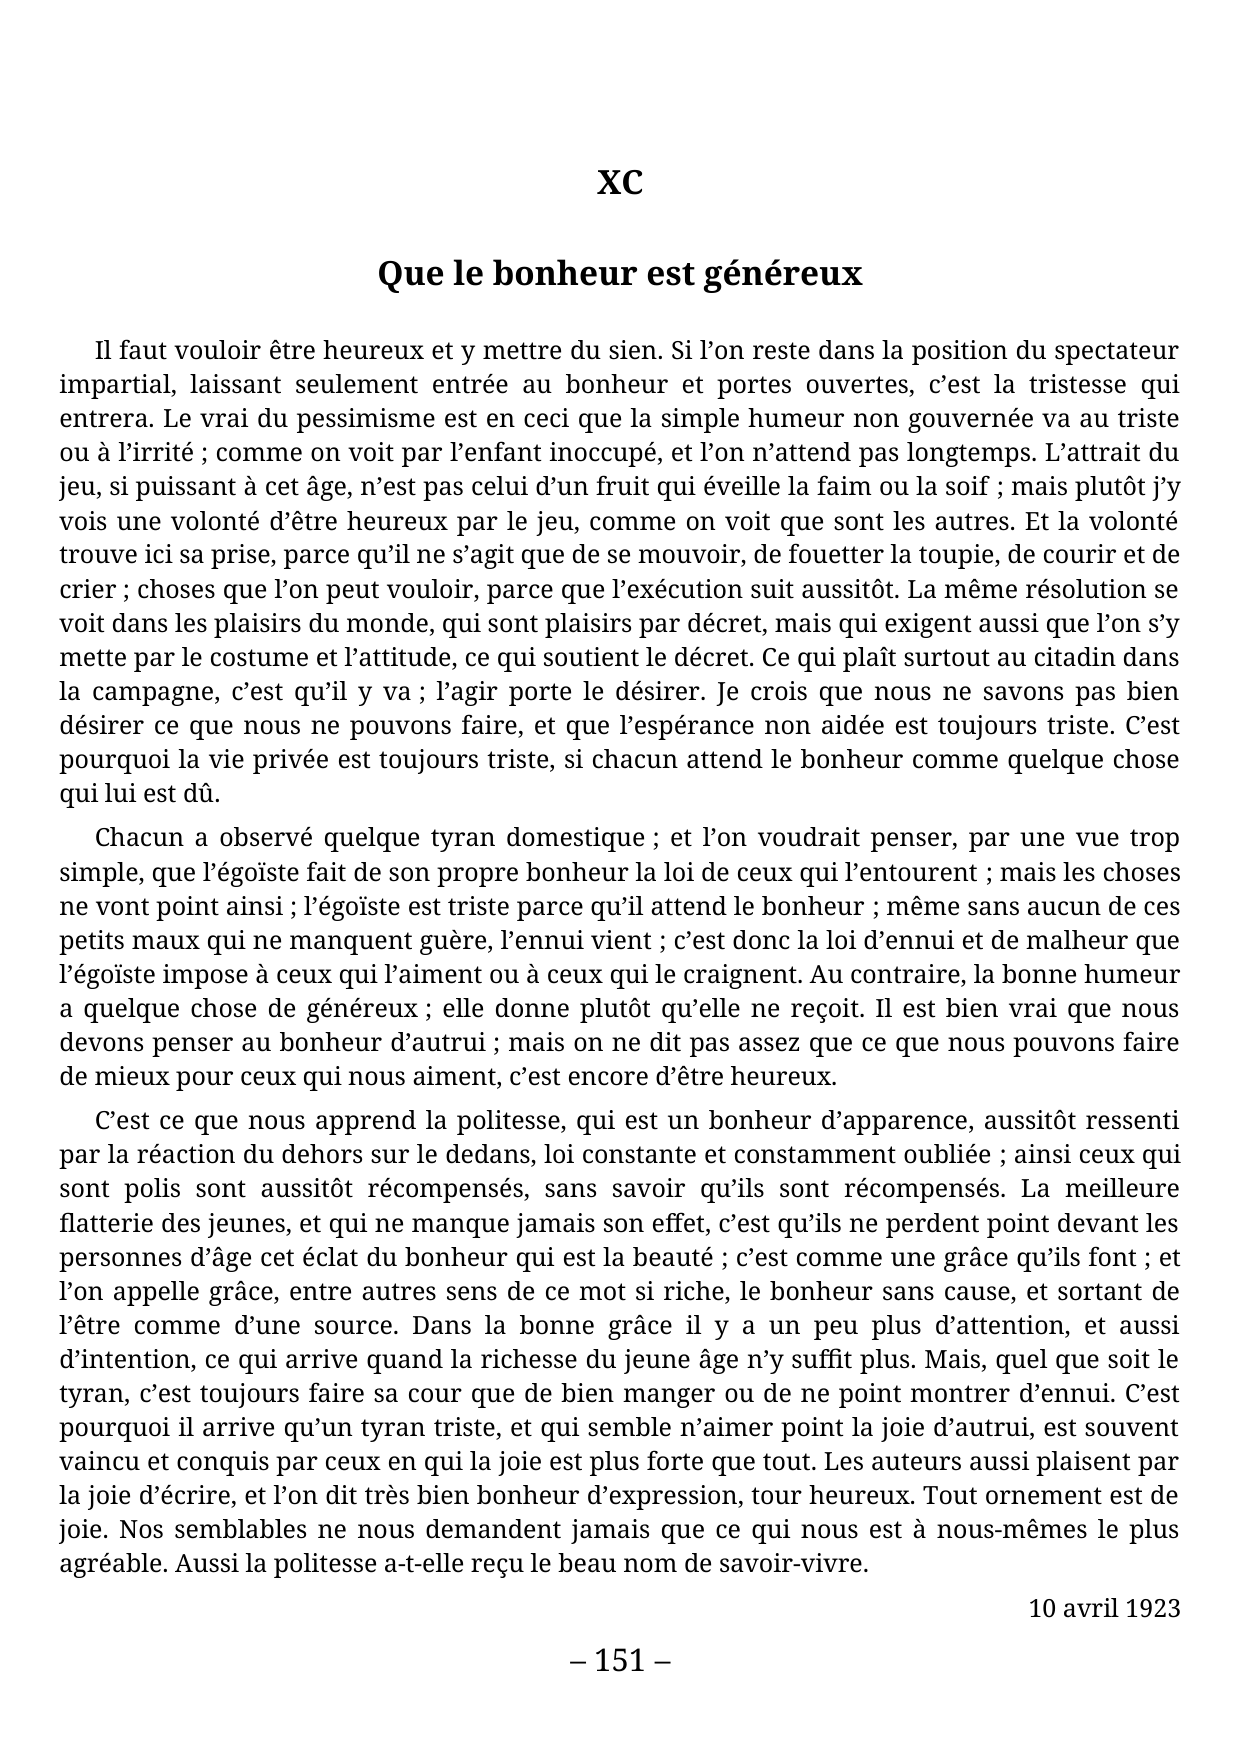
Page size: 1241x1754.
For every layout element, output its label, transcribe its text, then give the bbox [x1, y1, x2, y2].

text C’est ce que nous apprend la politesse, qui est un bonheur d’apparence, aussitôt ressenti par la réaction du dehors sur le dedans, loi constante et constamment oubliée ; ainsi ceux qui sont polis sont aussitôt récompensés, sans savoir qu’ils sont récompensés. La meilleure flatterie des jeunes, et qui ne manque jamais son effet, c’est qu’ils ne perdent point devant les personnes d’âge cet éclat du bonheur qui est la beauté ; c’est comme une grâce qu’ils font ; et l’on appelle grâce, entre autres sens de ce mot si riche, le bonheur sans cause, et sortant de l’être comme d’une source. Dans la bonne grâce il y a un peu plus d’attention, et aussi d’intention, ce qui arrive quand la richesse du jeune âge n’y suffit plus. Mais, quel que soit le tyran, c’est toujours faire sa cour que de bien manger ou de ne point montrer d’ennui. C’est pourquoi il arrive qu’un tyran triste, et qui semble n’aimer point la joie d’autrui, est souvent vaincu et conquis par ceux en qui la joie est plus forte que tout. Les auteurs aussi plaisent par la joie d’écrire, et l’on dit très bien bonheur d’expression, tour heureux. Tout ornement est de joie. Nos semblables ne nous demandent jamais que ce qui nous est à nous-mêmes le plus agréable. Aussi la politesse a-t-elle reçu le beau nom de savoir-vivre. [59, 1103, 1181, 1580]
text 10 avril 1923 [59, 1590, 1181, 1624]
subtitle XC Que le bonheur est généreux [59, 159, 1181, 295]
text Il faut vouloir être heureux et y mettre du sien. Si l’on reste dans la position du spectateur impartial, laissant seulement entrée au bonheur et portes ouvertes, c’est la tristesse qui entrera. Le vrai du pessimisme est en ceci que la simple humeur non gouvernée va au triste ou à l’irrité ; comme on voit par l’enfant inoccupé, et l’on n’attend pas longtemps. L’attrait du jeu, si puissant à cet âge, n’est pas celui d’un fruit qui éveille la faim ou la soif ; mais plutôt j’y vois une volonté d’être heureux par le jeu, comme on voit que sont les autres. Et la volonté trouve ici sa prise, parce qu’il ne s’agit que de se mouvoir, de fouetter la toupie, de courir et de crier ; choses que l’on peut vouloir, parce que l’exécution suit aussitôt. La même résolution se voit dans les plaisirs du monde, qui sont plaisirs par décret, mais qui exigent aussi que l’on s’y mette par le costume et l’attitude, ce qui soutient le décret. Ce qui plaît surtout au citadin dans la campagne, c’est qu’il y va ; l’agir porte le désirer. Je crois que nous ne savons pas bien désirer ce que nous ne pouvons faire, et que l’espérance non aidée est toujours triste. C’est pourquoi la vie privée est toujours triste, si chacun attend le bonheur comme quelque chose qui lui est dû. [59, 333, 1181, 810]
text Chacun a observé quelque tyran domestique ; et l’on voudrait penser, par une vue trop simple, que l’égoïste fait de son propre bonheur la loi de ceux qui l’entourent ; mais les choses ne vont point ainsi ; l’égoïste est triste parce qu’il attend le bonheur ; même sans aucun de ces petits maux qui ne manquent guère, l’ennui vient ; c’est donc la loi d’ennui et de malheur que l’égoïste impose à ceux qui l’aiment ou à ceux qui le craignent. Au contraire, la bonne humeur a quelque chose de généreux ; elle donne plutôt qu’elle ne reçoit. Il est bien vrai que nous devons penser au bonheur d’autrui ; mais on ne dit pas assez que ce que nous pouvons faire de mieux pour ceux qui nous aiment, c’est encore d’être heureux. [59, 820, 1181, 1093]
